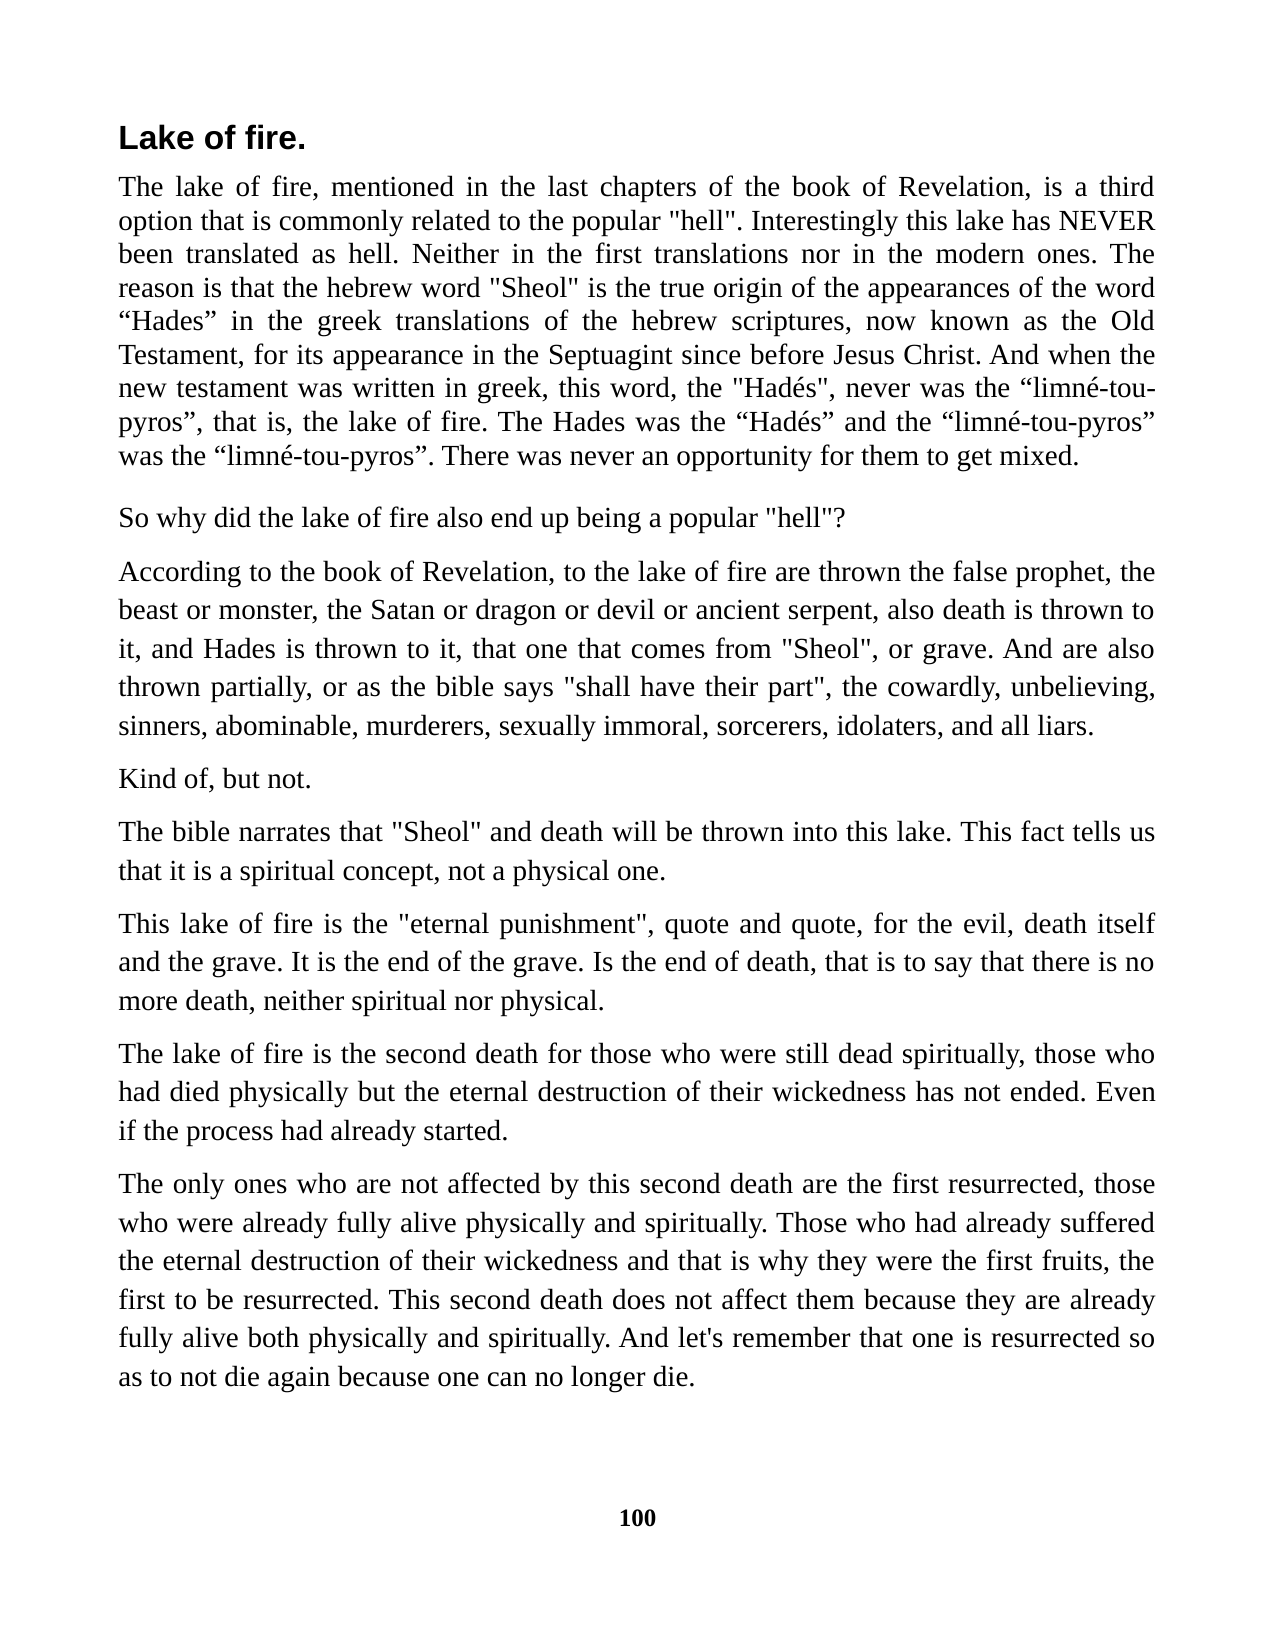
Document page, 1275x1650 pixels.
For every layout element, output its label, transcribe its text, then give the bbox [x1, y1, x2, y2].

text The lake of fire is the second death for those who were still dead spiritually, those who had died physically but the eternal destruction of their wickedness has not ended. Even if the process had already started. [118, 1036, 1157, 1147]
text The only ones who are not affected by this second death are the first resurrected, those who were already fully alive physically and spiritually. Those who had already suffered the eternal destruction of their wickedness and that is why they were the first fruits, the first to be resurrected. This second death does not affect them because they are already fully alive both physically and spiritually. And let's remember that one is resurrected so as to not die again because one can no longer die. [118, 1166, 1157, 1392]
text The lake of fire, mentioned in the last chapters of the book of Revelation, is a third option that is commonly related to the popular "hell". Interestingly this lake has NEVER been translated as hell. Neither in the first translations nor in the modern ones. The reason is that the hebrew word "Sheol" is the true origin of the appearances of the word “Hades” in the greek translations of the hebrew scriptures, now known as the Old Testament, for its appearance in the Septuagint since before Jesus Christ. And when the new testament was written in greek, this word, the "Hadés", never was the “limné-tou-pyros”, that is, the lake of fire. The Hades was the “Hadés” and the “limné-tou-pyros” was the “limné-tou-pyros”. There was never an opportunity for them to get mixed. [118, 169, 1157, 471]
subtitle Lake of fire. [118, 118, 1157, 157]
text According to the book of Revelation, to the lake of fire are thrown the false prophet, the beast or monster, the Satan or dragon or devil or ancient serpent, also death is thrown to it, and Hades is thrown to it, that one that comes from "Sheol", or grave. And are also thrown partially, or as the bible says "shall have their part", the cowardly, unbelieving, sinners, abominable, murderers, sexually immoral, sorcerers, idolaters, and all liars. [118, 554, 1157, 741]
text So why did the lake of fire also end up being a popular "hell"? [118, 501, 1157, 534]
text The bible narrates that "Sheol" and death will be thrown into this lake. This fact tells us that it is a spiritual concept, not a physical one. [118, 814, 1157, 886]
text Kind of, but not. [118, 761, 1157, 794]
text This lake of fire is the "eternal punishment", quote and quote, for the evil, death itself and the grave. It is the end of the grave. Is the end of death, that is to say that there is no more death, neither spiritual nor physical. [118, 906, 1157, 1016]
